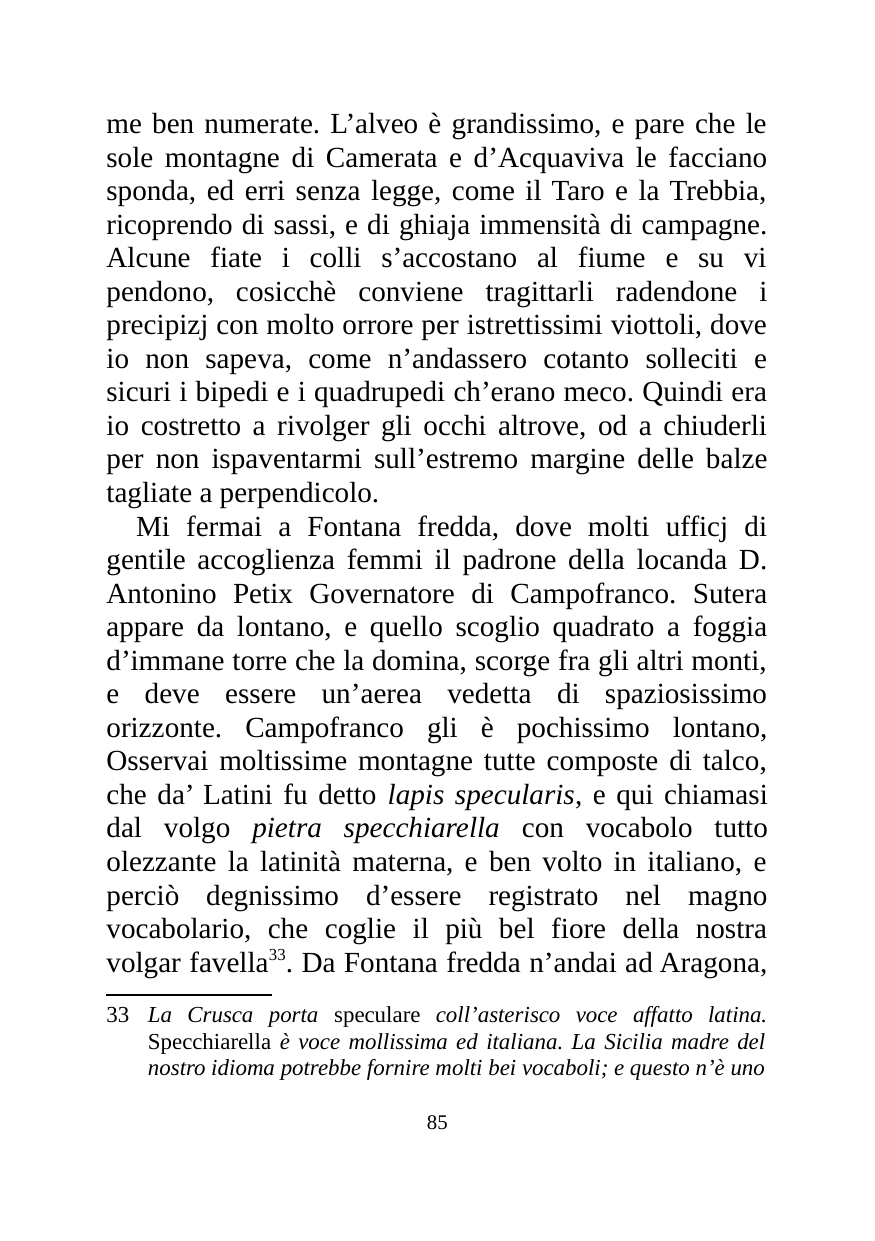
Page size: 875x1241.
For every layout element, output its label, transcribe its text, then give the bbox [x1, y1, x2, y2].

text La Crusca porta speculare coll’asterisco voce affatto latina. Specchiarella è voce mollissima ed italiana. La Sicilia madre del nostro idioma potrebbe fornire molti bei vocaboli; e questo n’è uno [106, 1001, 768, 1080]
text me ben numerate. L’alveo è grandissimo, e pare che le sole montagne di Camerata e d’Acquaviva le facciano sponda, ed erri senza legge, come il Taro e la Trebbia, ricoprendo di sassi, e di ghiaja immensità di campagne. Alcune fiate i colli s’accostano al fiume e su vi pendono, cosicchè conviene tragittarli radendone i precipizj con molto orrore per istrettissimi viottoli, dove io non sapeva, come n’andassero cotanto solleciti e sicuri i bipedi e i quadrupedi ch’erano meco. Quindi era io costretto a rivolger gli occhi altrove, od a chiuderli per non ispaventarmi sull’estremo margine delle balze tagliate a perpendicolo. [106, 106, 768, 509]
text Mi fermai a Fontana fredda, dove molti ufficj di gentile accoglienza femmi il padrone della locanda D. Antonino Petix Governatore di Campofranco. Sutera appare da lontano, e quello scoglio quadrato a foggia d’immane torre che la domina, scorge fra gli altri monti, e deve essere un’aerea vedetta di spaziosissimo orizzonte. Campofranco gli è pochissimo lontano, Osservai moltissime montagne tutte composte di talco, che da’ Latini fu detto lapis specularis, e qui chiamasi dal volgo pietra specchiarella con vocabolo tutto olezzante la latinità materna, e ben volto in italiano, e perciò degnissimo d’essere registrato nel magno vocabolario, che coglie il più bel fiore della nostra volgar favella. Da Fontana fredda n’andai ad Aragona, [106, 509, 768, 978]
